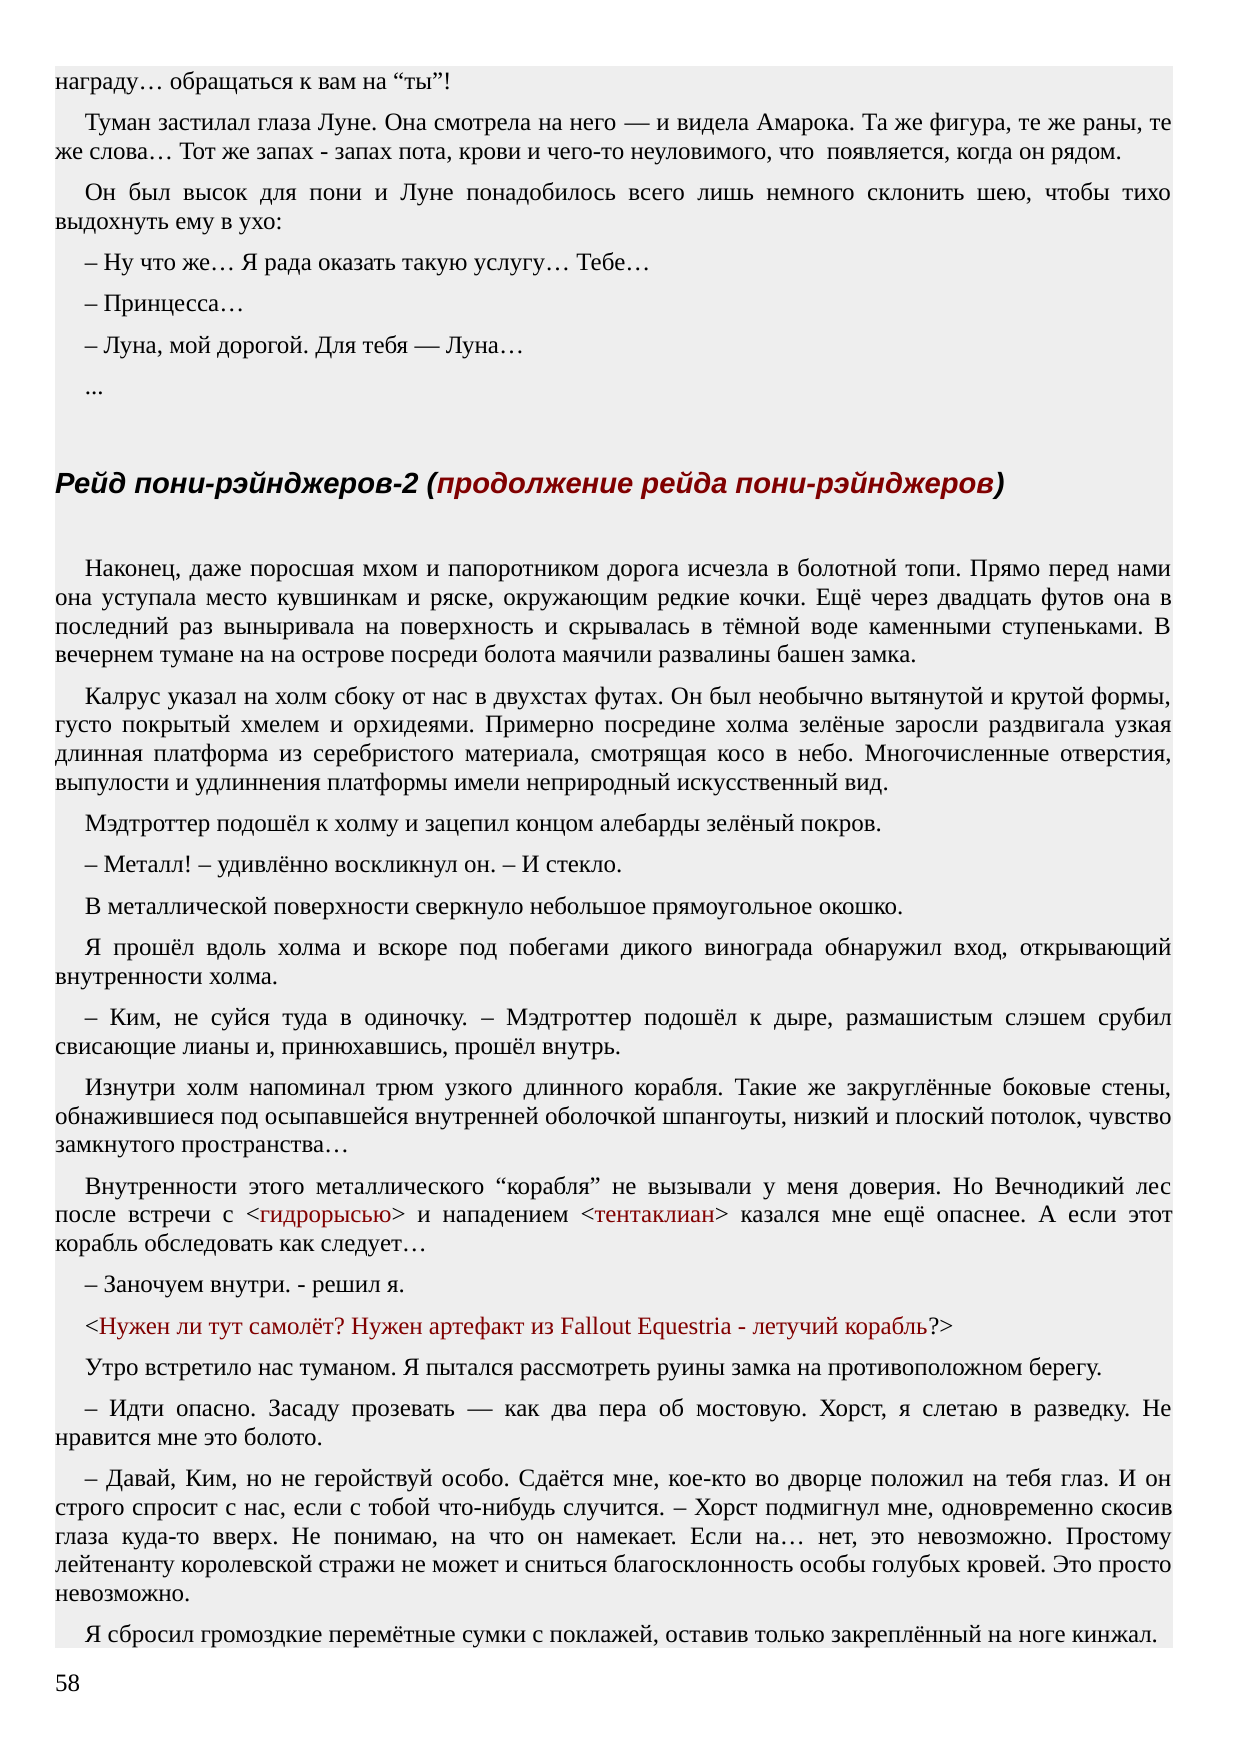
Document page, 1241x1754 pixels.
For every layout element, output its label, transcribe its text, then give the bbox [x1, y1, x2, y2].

text – Давай, Ким, но не геройствуй особо. Сдаётся мне, кое-кто во дворце положил на тебя глаз. И он строго спросит с нас, если с тобой что-нибудь случится. – Хорст подмигнул мне, одновременно скосив глаза куда-то вверх. Не понимаю, на что он намекает. Если на… нет, это невозможно. Простому лейтенанту королевской стражи не может и сниться благосклонность особы голубых кровей. Это просто невозможно. [55, 1463, 1173, 1607]
text Внутренности этого металлического “корабля” не вызывали у меня доверия. Но Вечнодикий лес после встречи с <гидрорысью> и нападением <тентаклиан> казался мне ещё опаснее. А если этот корабль обследовать как следует… [55, 1171, 1173, 1257]
text – Принцесса… [55, 288, 1173, 317]
text В металлической поверхности сверкнуло небольшое прямоугольное окошко. [55, 891, 1173, 919]
text Наконец, даже поросшая мхом и папоротником дорога исчезла в болотной топи. Прямо перед нами она уступала место кувшинкам и ряске, окружающим редкие кочки. Ещё через двадцать футов она в последний раз выныривала на поверхность и скрывалась в тёмной воде каменными ступеньками. В вечернем тумане на на острове посреди болота маячили развалины башен замка. [55, 553, 1173, 668]
text – Металл! – удивлённо воскликнул он. – И стекло. [55, 849, 1173, 878]
text – Идти опасно. Засаду прозевать — как два пера об мостовую. Хорст, я слетаю в разведку. Не нравится мне это болото. [55, 1393, 1173, 1451]
text Утро встретило нас туманом. Я пытался рассмотреть руины замка на противоположном берегу. [55, 1352, 1173, 1381]
text Я прошёл вдоль холма и вскоре под побегами дикого винограда обнаружил вход, открывающий внутренности холма. [55, 932, 1173, 989]
text – Луна, мой дорогой. Для тебя — Луна… [55, 330, 1173, 358]
text награду… обращаться к вам на “ты”! [55, 66, 1173, 95]
text <Нужен ли тут самолёт? Нужен артефакт из Fallout Equestria - летучий корабль?> [55, 1311, 1173, 1339]
text ... [55, 371, 1173, 400]
text Изнутри холм напоминал трюм узкого длинного корабля. Такие же закруглённые боковые стены, обнажившиеся под осыпавшейся внутренней оболочкой шпангоуты, низкий и плоский потолок, чувство замкнутого пространства… [55, 1072, 1173, 1158]
text – Ну что же… Я рада оказать такую услугу… Тебе… [55, 247, 1173, 276]
text Он был высок для пони и Луне понадобилось всего лишь немного склонить шею, чтобы тихо выдохнуть ему в ухо: [55, 177, 1173, 235]
text – Ким, не суйся туда в одиночку. – Мэдтроттер подошёл к дыре, размашистым слэшем срубил свисающие лианы и, принюхавшись, прошёл внутрь. [55, 1002, 1173, 1059]
text – Заночуем внутри. - решил я. [55, 1269, 1173, 1298]
text Туман застилал глаза Луне. Она смотрела на него — и видела Амарока. Та же фигура, те же раны, те же слова… Тот же запах - запах пота, крови и чего-то неуловимого, что появляется, когда он рядом. [55, 107, 1173, 165]
text Мэдтроттер подошёл к холму и зацепил концом алебарды зелёный покров. [55, 808, 1173, 837]
subtitle Рейд пони-рэйнджеров-2 (продолжение рейда пони-рэйнджеров) [55, 466, 1173, 499]
text Я сбросил громоздкие перемётные сумки с поклажей, оставив только закреплённый на ноге кинжал. [55, 1619, 1173, 1648]
text Калрус указал на холм сбоку от нас в двухстах футах. Он был необычно вытянутой и крутой формы, густо покрытый хмелем и орхидеями. Примерно посредине холма зелёные заросли раздвигала узкая длинная платформа из серебристого материала, смотрящая косо в небо. Многочисленные отверстия, выпулости и удлиннения платформы имели неприродный искусственный вид. [55, 681, 1173, 796]
